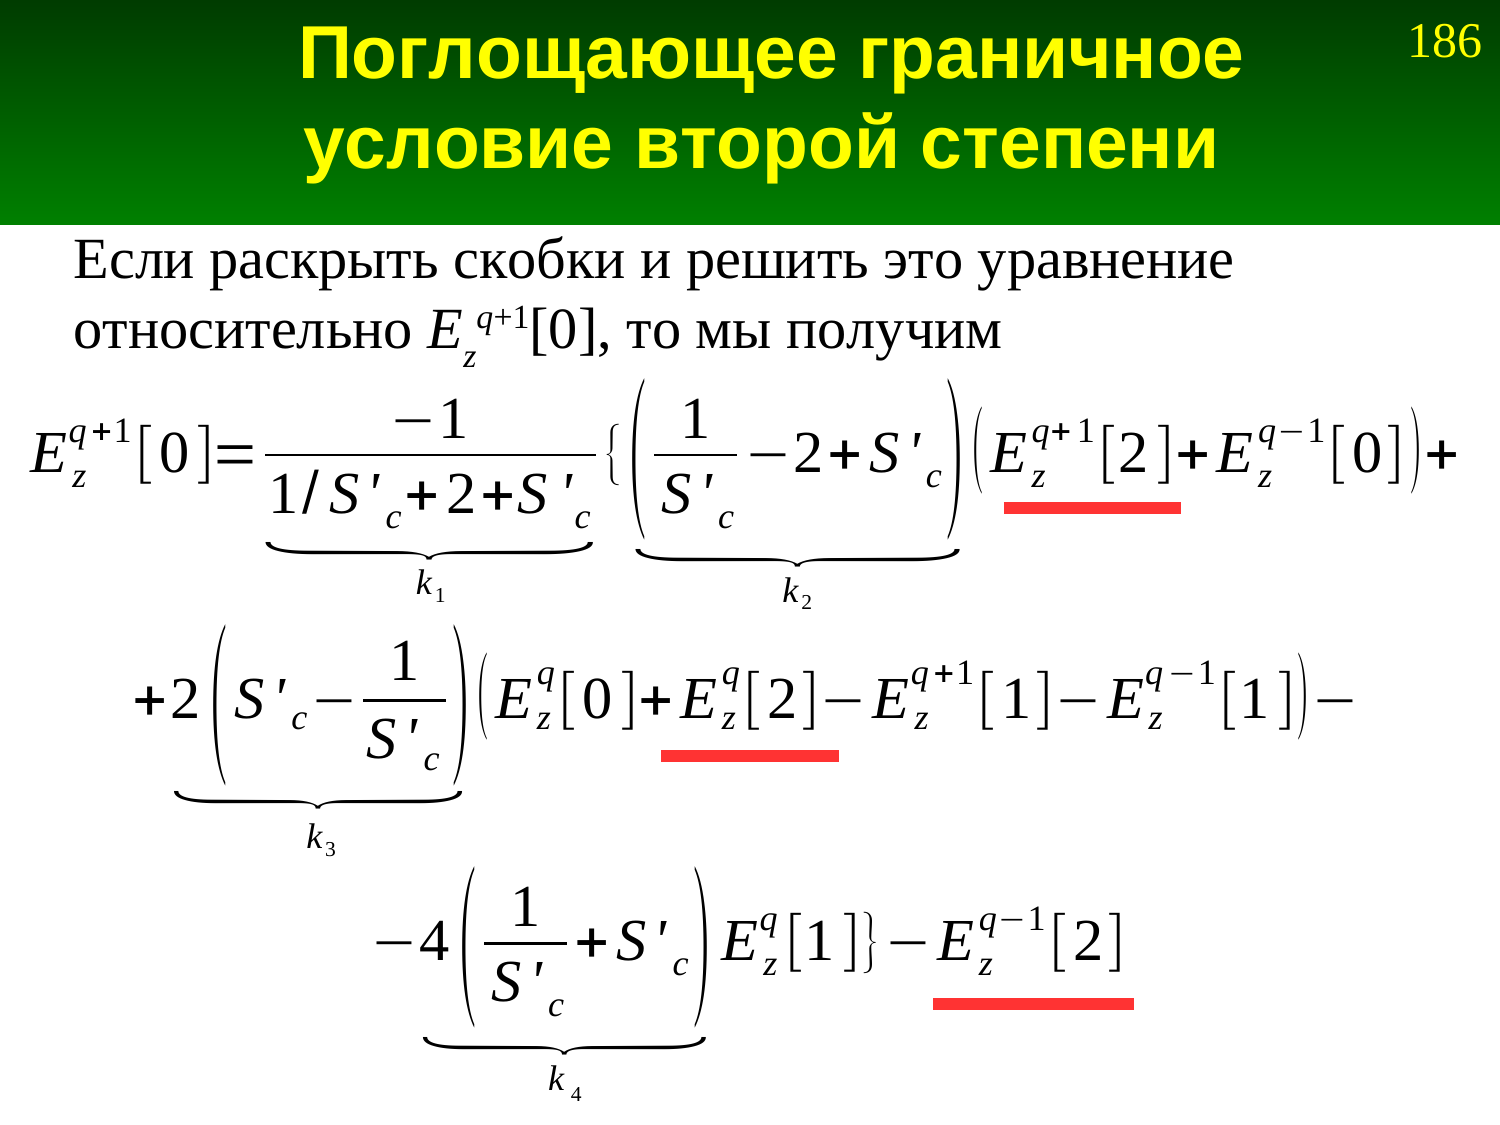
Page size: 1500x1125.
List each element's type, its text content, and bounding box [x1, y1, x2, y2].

text_box Если раскрыть скобки и решить это уравнение относительно Ezq+1[0], то мы получим [59, 212, 1441, 375]
title Поглощающее граничное условие второй степени [123, 0, 1399, 192]
chart [11, 375, 1478, 1105]
